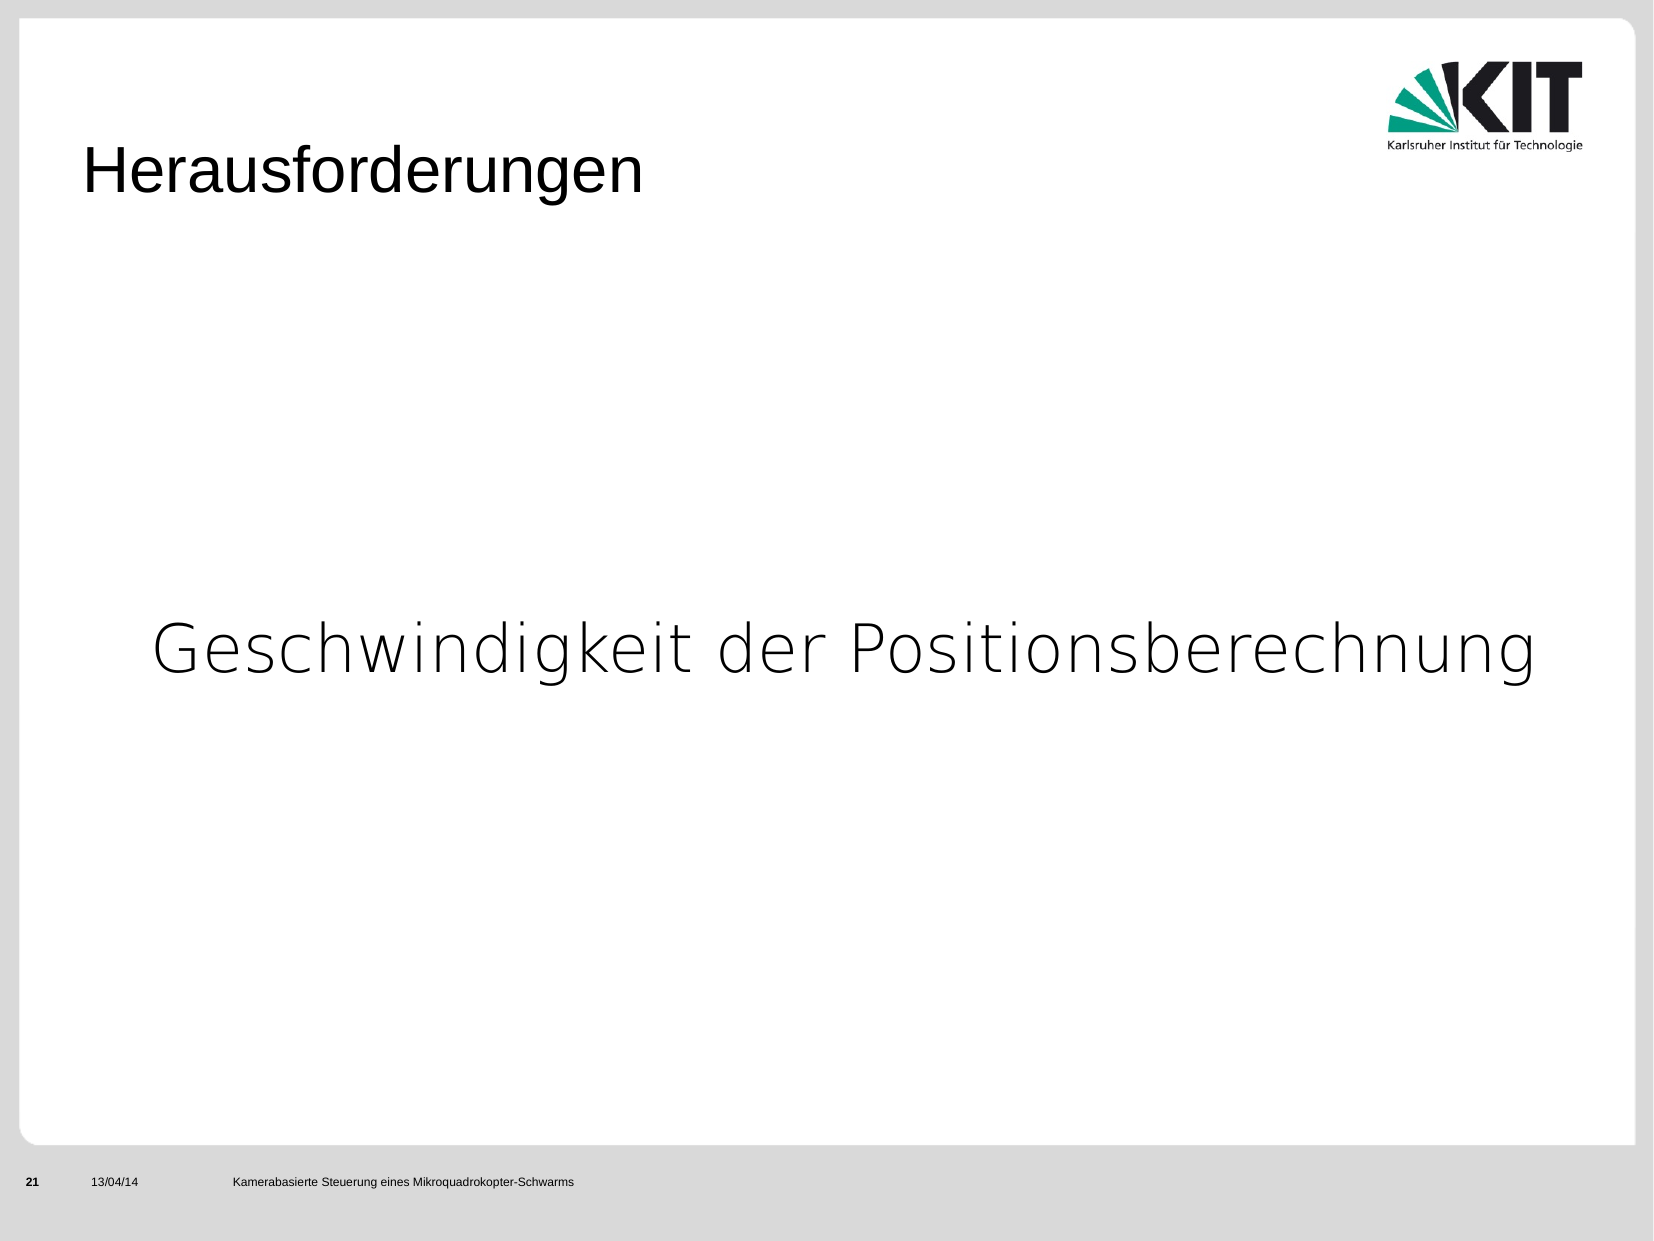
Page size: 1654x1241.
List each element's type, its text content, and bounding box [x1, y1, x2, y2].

subtitle Geschwindigkeit der Positionsberechnung [82, 290, 1571, 1010]
picture [0, 0, 1654, 1241]
title Herausforderungen [82, 49, 1571, 257]
